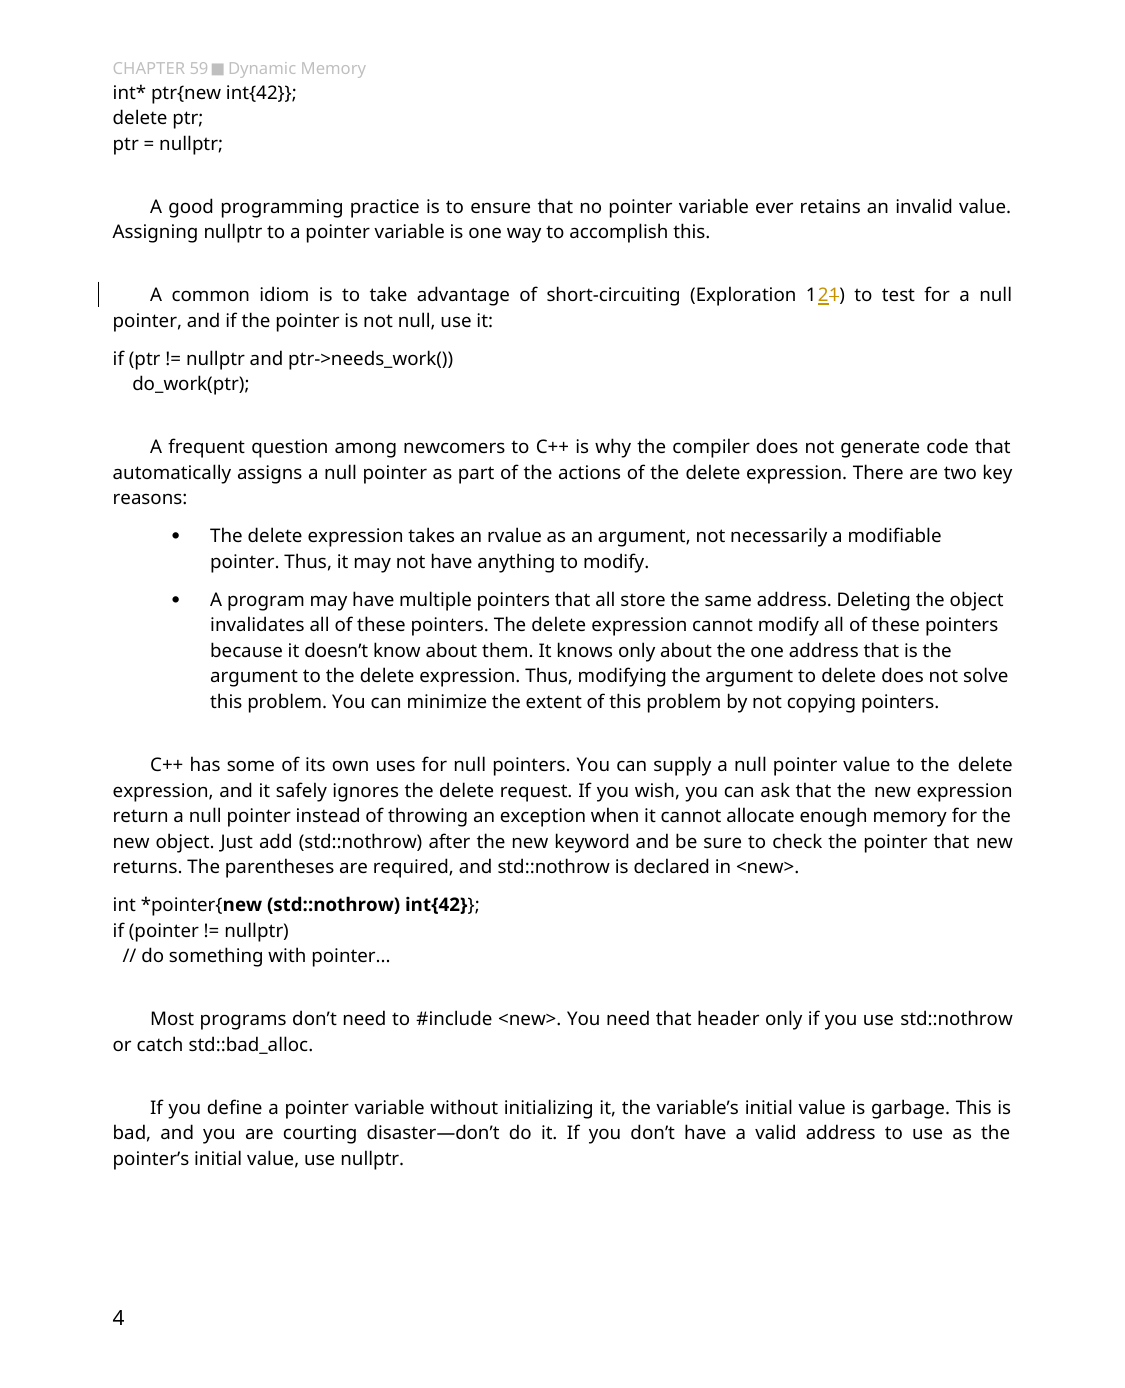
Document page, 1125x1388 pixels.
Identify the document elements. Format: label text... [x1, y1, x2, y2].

text if (pointer != nullptr) [112, 917, 1012, 942]
text A good programming practice is to ensure that no pointer variable ever retains an invalid value. Assigning nullptr to a pointer variable is one way to accomplish this. [112, 193, 1012, 244]
text A frequent question among newcomers to C++ is why the compiler does not generate code that automatically assigns a null pointer as part of the actions of the delete expression. There are two key reasons: [112, 434, 1012, 510]
text delete ptr; [112, 104, 1012, 130]
text ptr = nullptr; [112, 130, 1012, 156]
text // do something with pointer... [112, 942, 1012, 968]
list A program may have multiple pointers that all store the same address. Deleting the object invalidates all of these pointers. The delete expression cannot modify all of these pointers because it doesn’t know about them. It knows only about the one address that is the argument to the delete expression. Thus, modifying the argument to delete does not solve this problem. You can minimize the extent of this problem by not copying pointers. [172, 586, 1012, 714]
text int* ptr{new int{42}}; [112, 79, 1012, 104]
text If you define a pointer variable without initializing it, the variable’s initial value is garbage. This is bad, and you are courting disaster—don’t do it. If you don’t have a valid address to use as the pointer’s initial value, use nullptr. [112, 1094, 1012, 1171]
text do_work(ptr); [112, 371, 1012, 396]
text if (ptr != nullptr and ptr->needs_work()) [112, 345, 1012, 371]
text A common idiom is to take advantage of short-circuiting (Exploration 12) to test for a null pointer, and if the pointer is not null, use it: [112, 282, 1012, 333]
text C++ has some of its own uses for null pointers. You can supply a null pointer value to the delete expression, and it safely ignores the delete request. If you wish, you can ask that the new expression return a null pointer instead of throwing an exception when it cannot allocate enough memory for the new object. Just add (std::nothrow) after the new keyword and be sure to check the pointer that new returns. The parentheses are required, and std::nothrow is declared in <new>. [112, 751, 1012, 879]
list The delete expression takes an rvalue as an argument, not necessarily a modifiable pointer. Thus, it may not have anything to modify. [172, 523, 1012, 574]
text Most programs don’t need to #include <new>. You need that header only if you use std::nothrow or catch std::bad_alloc. [112, 1006, 1012, 1057]
text int *pointer{new (std::nothrow) int{42}}; [112, 891, 1012, 917]
